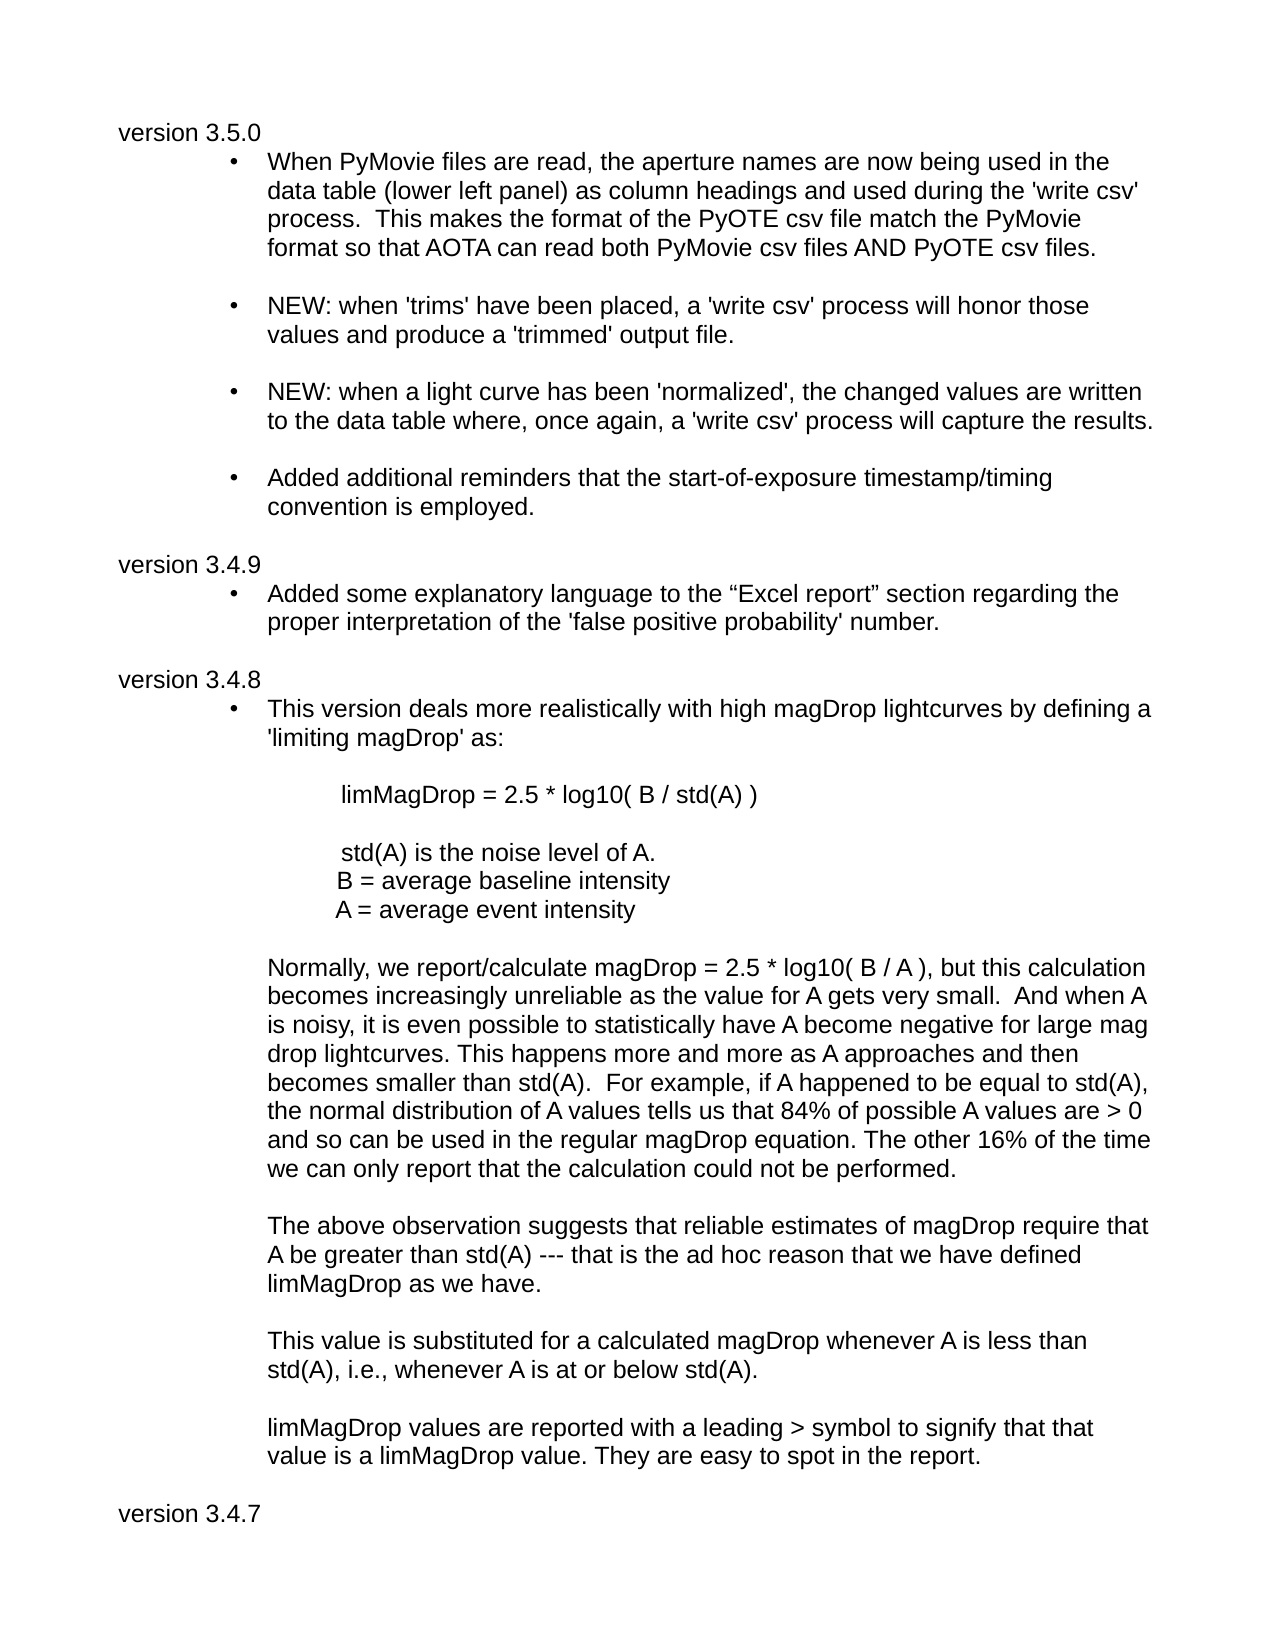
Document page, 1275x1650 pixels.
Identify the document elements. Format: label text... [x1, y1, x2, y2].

list Added additional reminders that the start-of-exposure timestamp/timing convention is employed. [229, 463, 1157, 521]
text version 3.4.8 [118, 665, 1157, 694]
list NEW: when a light curve has been 'normalized', the changed values are written to the data table where, once again, a 'write csv' process will capture the results. [229, 377, 1157, 463]
list B = average baseline intensity A = average event intensity Normally, we report/calculate magDrop = 2.5 * log10( B / A ), but this calculation becomes increasingly unreliable as the value for A gets very small. And when A is noisy, it is even possible to statistically have A become negative for large mag drop lightcurves. This happens more and more as A approaches and then becomes smaller than std(A). For example, if A happened to be equal to std(A), the normal distribution of A values tells us that 84% of possible A values are > 0 and so can be used in the regular magDrop equation. The other 16% of the time we can only report that the calculation could not be performed. The above observation suggests that reliable estimates of magDrop require that A be greater than std(A) --- that is the ad hoc reason that we have defined limMagDrop as we have. This value is substituted for a calculated magDrop whenever A is less than std(A), i.e., whenever A is at or below std(A). limMagDrop values are reported with a leading > symbol to signify that that value is a limMagDrop value. They are easy to spot in the report. [229, 866, 1157, 1470]
list NEW: when 'trims' have been placed, a 'write csv' process will honor those values and produce a 'trimmed' output file. [229, 291, 1157, 377]
text version 3.4.7 [118, 1499, 1157, 1527]
text version 3.5.0 [118, 118, 1157, 147]
list This version deals more realistically with high magDrop lightcurves by defining a 'limiting magDrop' as: limMagDrop = 2.5 * log10( B / std(A) ) std(A) is the noise level of A. [229, 694, 1157, 866]
text version 3.4.9 [118, 550, 1157, 578]
list When PyMovie files are read, the aperture names are now being used in the data table (lower left panel) as column headings and used during the 'write csv' process. This makes the format of the PyOTE csv file match the PyMovie format so that AOTA can read both PyMovie csv files AND PyOTE csv files. [229, 147, 1157, 291]
list Added some explanatory language to the “Excel report” section regarding the proper interpretation of the 'false positive probability' number. [229, 578, 1157, 665]
